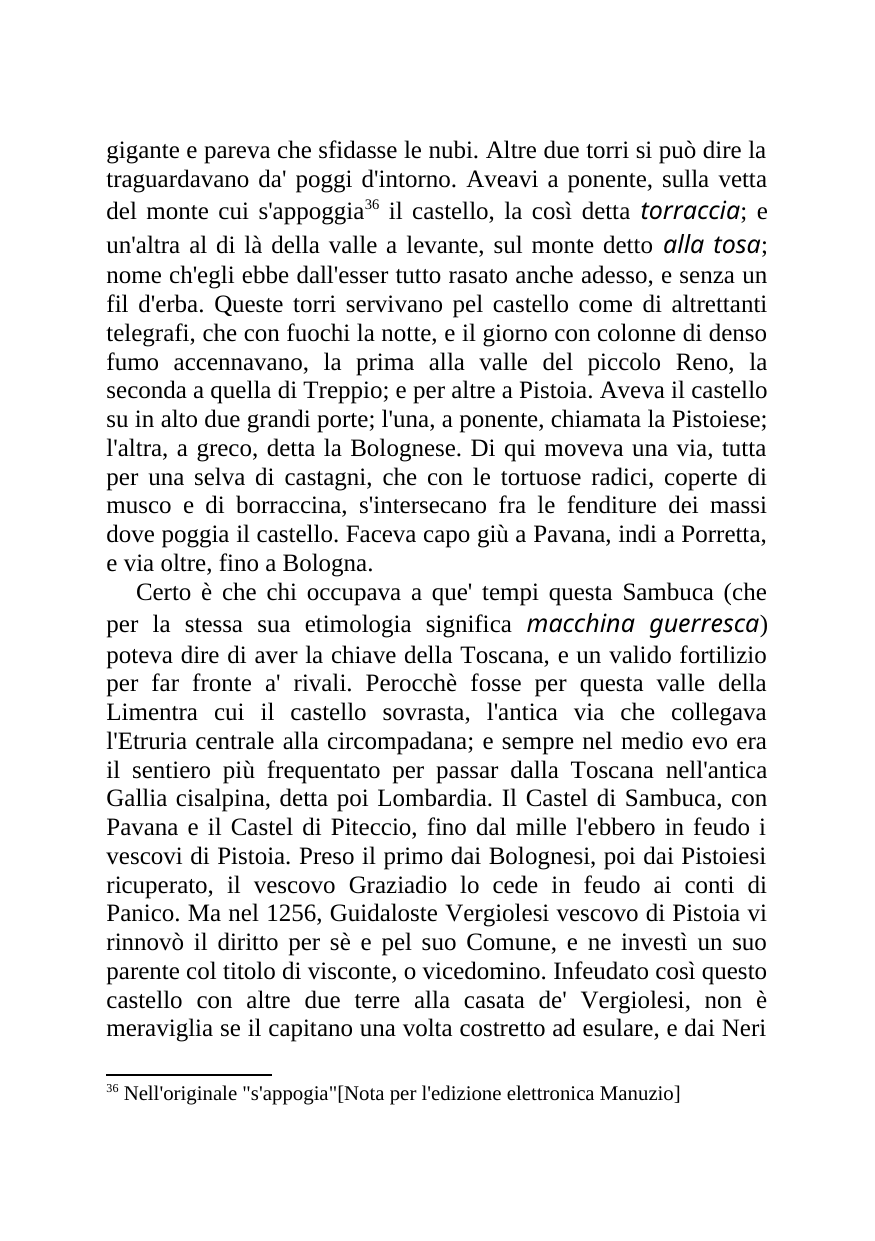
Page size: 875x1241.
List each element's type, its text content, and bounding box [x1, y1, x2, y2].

text gigante e pareva che sfidasse le nubi. Altre due torri si può dire la traguardavano da' poggi d'intorno. Aveavi a ponente, sulla vetta del monte cui s'appoggia il castello, la così detta torraccia; e un'altra al di là della valle a levante, sul monte detto alla tosa; nome ch'egli ebbe dall'esser tutto rasato anche adesso, e senza un fil d'erba. Queste torri servivano pel castello come di altrettanti telegrafi, che con fuochi la notte, e il giorno con colonne di denso fumo accennavano, la prima alla valle del piccolo Reno, la seconda a quella di Treppio; e per altre a Pistoia. Aveva il castello su in alto due grandi porte; l'una, a ponente, chiamata la Pistoiese; l'altra, a greco, detta la Bolognese. Di qui moveva una via, tutta per una selva di castagni, che con le tortuose radici, coperte di musco e di borraccina, s'intersecano fra le fenditure dei massi dove poggia il castello. Faceva capo giù a Pavana, indi a Porretta, e via oltre, fino a Bologna. [106, 135, 768, 577]
text Certo è che chi occupava a que' tempi questa Sambuca (che per la stessa sua etimologia significa macchina guerresca) poteva dire di aver la chiave della Toscana, e un valido fortilizio per far fronte a' rivali. Perocchè fosse per questa valle della Limentra cui il castello sovrasta, l'antica via che collegava l'Etruria centrale alla circompadana; e sempre nel medio evo era il sentiero più frequentato per passar dalla Toscana nell'antica Gallia cisalpina, detta poi Lombardia. Il Castel di Sambuca, con Pavana e il Castel di Piteccio, fino dal mille l'ebbero in feudo i vescovi di Pistoia. Preso il primo dai Bolognesi, poi dai Pistoiesi ricuperato, il vescovo Graziadio lo cede in feudo ai conti di Panico. Ma nel 1256, Guidaloste Vergiolesi vescovo di Pistoia vi rinnovò il diritto per sè e pel suo Comune, e ne investì un suo parente col titolo di visconte, o vicedomino. Infeudato così questo castello con altre due terre alla casata de' Vergiolesi, non è meraviglia se il capitano una volta costretto ad esulare, e dai Neri [106, 577, 768, 1042]
text Nell'originale "s'appogia"[Nota per l'edizione elettronica Manuzio] [106, 1081, 768, 1105]
